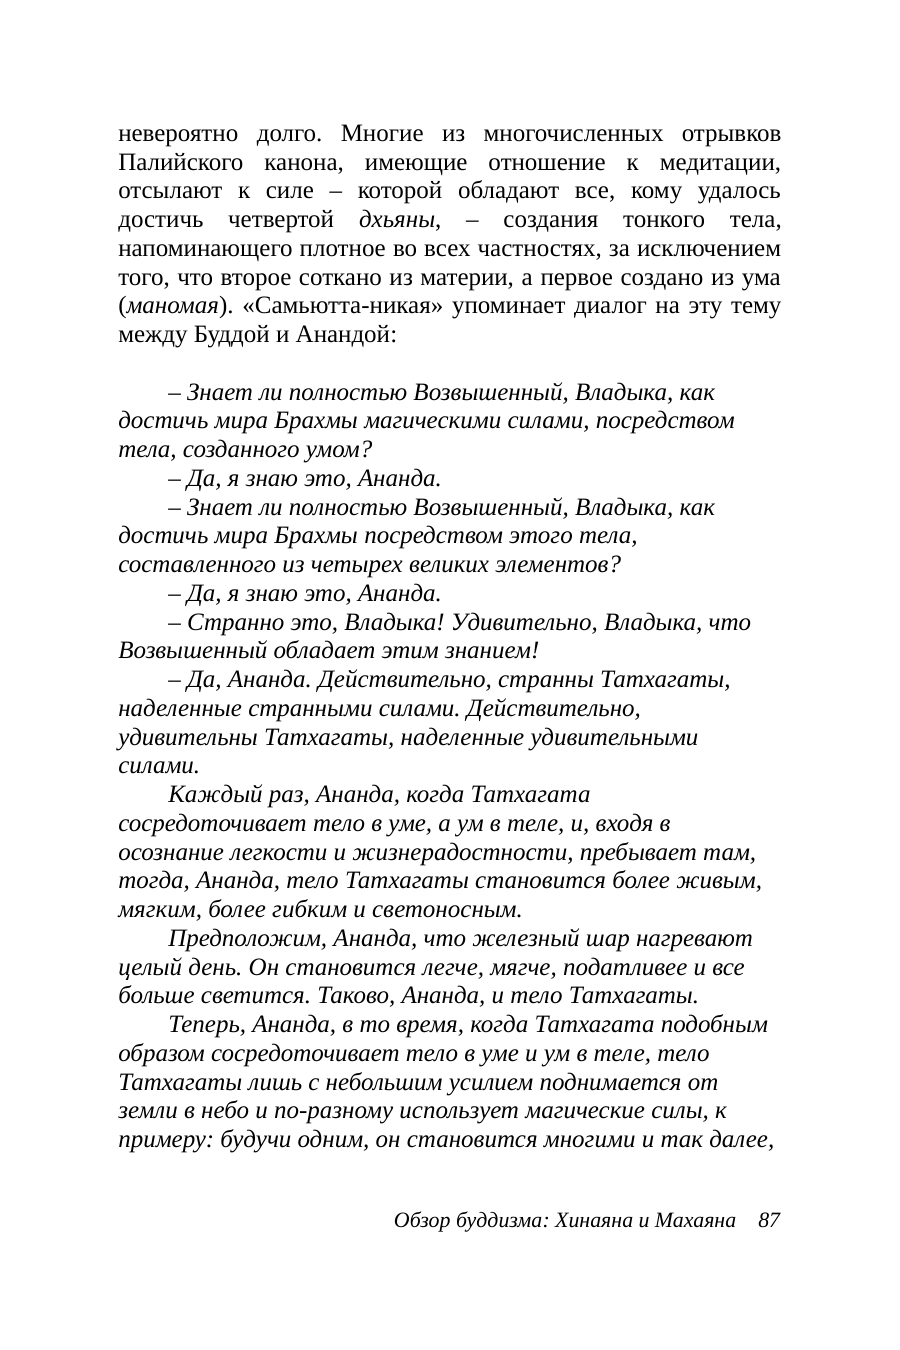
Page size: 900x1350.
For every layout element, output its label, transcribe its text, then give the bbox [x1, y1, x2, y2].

text – Да, Ананда. Действительно, странны Татхагаты, наделенные странными силами. Действительно, удивительны Татхагаты, наделенные удивительными силами. [118, 664, 782, 779]
text Предположим, Ананда, что железный шар нагревают целый день. Он становится легче, мягче, податливее и все больше светится. Таково, Ананда, и тело Татхагаты. [118, 923, 782, 1009]
text – Да, я знаю это, Ананда. [118, 463, 782, 492]
text – Знает ли полностью Возвышенный, Владыка, как достичь мира Брахмы посредством этого тела, составленного из четырех великих элементов? [118, 492, 782, 578]
text Теперь, Ананда, в то время, когда Татхагата подобным образом сосредоточивает тело в уме и ум в теле, тело Татхагаты лишь с небольшим усилием поднимается от земли в небо и по-разному использует магические силы, к примеру: будучи одним, он становится многими и так далее, [118, 1009, 782, 1153]
text невероятно долго. Многие из многочисленных отрывков Палийского канона, имеющие отношение к медитации, отсылают к силе – которой обладают все, кому удалось достичь четвертой дхьяны, – создания тонкого тела, напоминающего плотное во всех частностях, за исключением того, что второе соткано из материи, а первое создано из ума (маномая). «Самьютта-никая» упоминает диалог на эту тему между Буддой и Анандой: [118, 118, 782, 348]
text – Знает ли полностью Возвышенный, Владыка, как достичь мира Брахмы магическими силами, посредством тела, созданного умом? [118, 377, 782, 463]
text – Да, я знаю это, Ананда. [118, 578, 782, 607]
text Каждый раз, Ананда, когда Татхагата сосредоточивает тело в уме, а ум в теле, и, входя в осознание легкости и жизнерадостности, пребывает там, тогда, Ананда, тело Татхагаты становится более живым, мягким, более гибким и светоносным. [118, 779, 782, 923]
text – Странно это, Владыка! Удивительно, Владыка, что Возвышенный обладает этим знанием! [118, 607, 782, 664]
